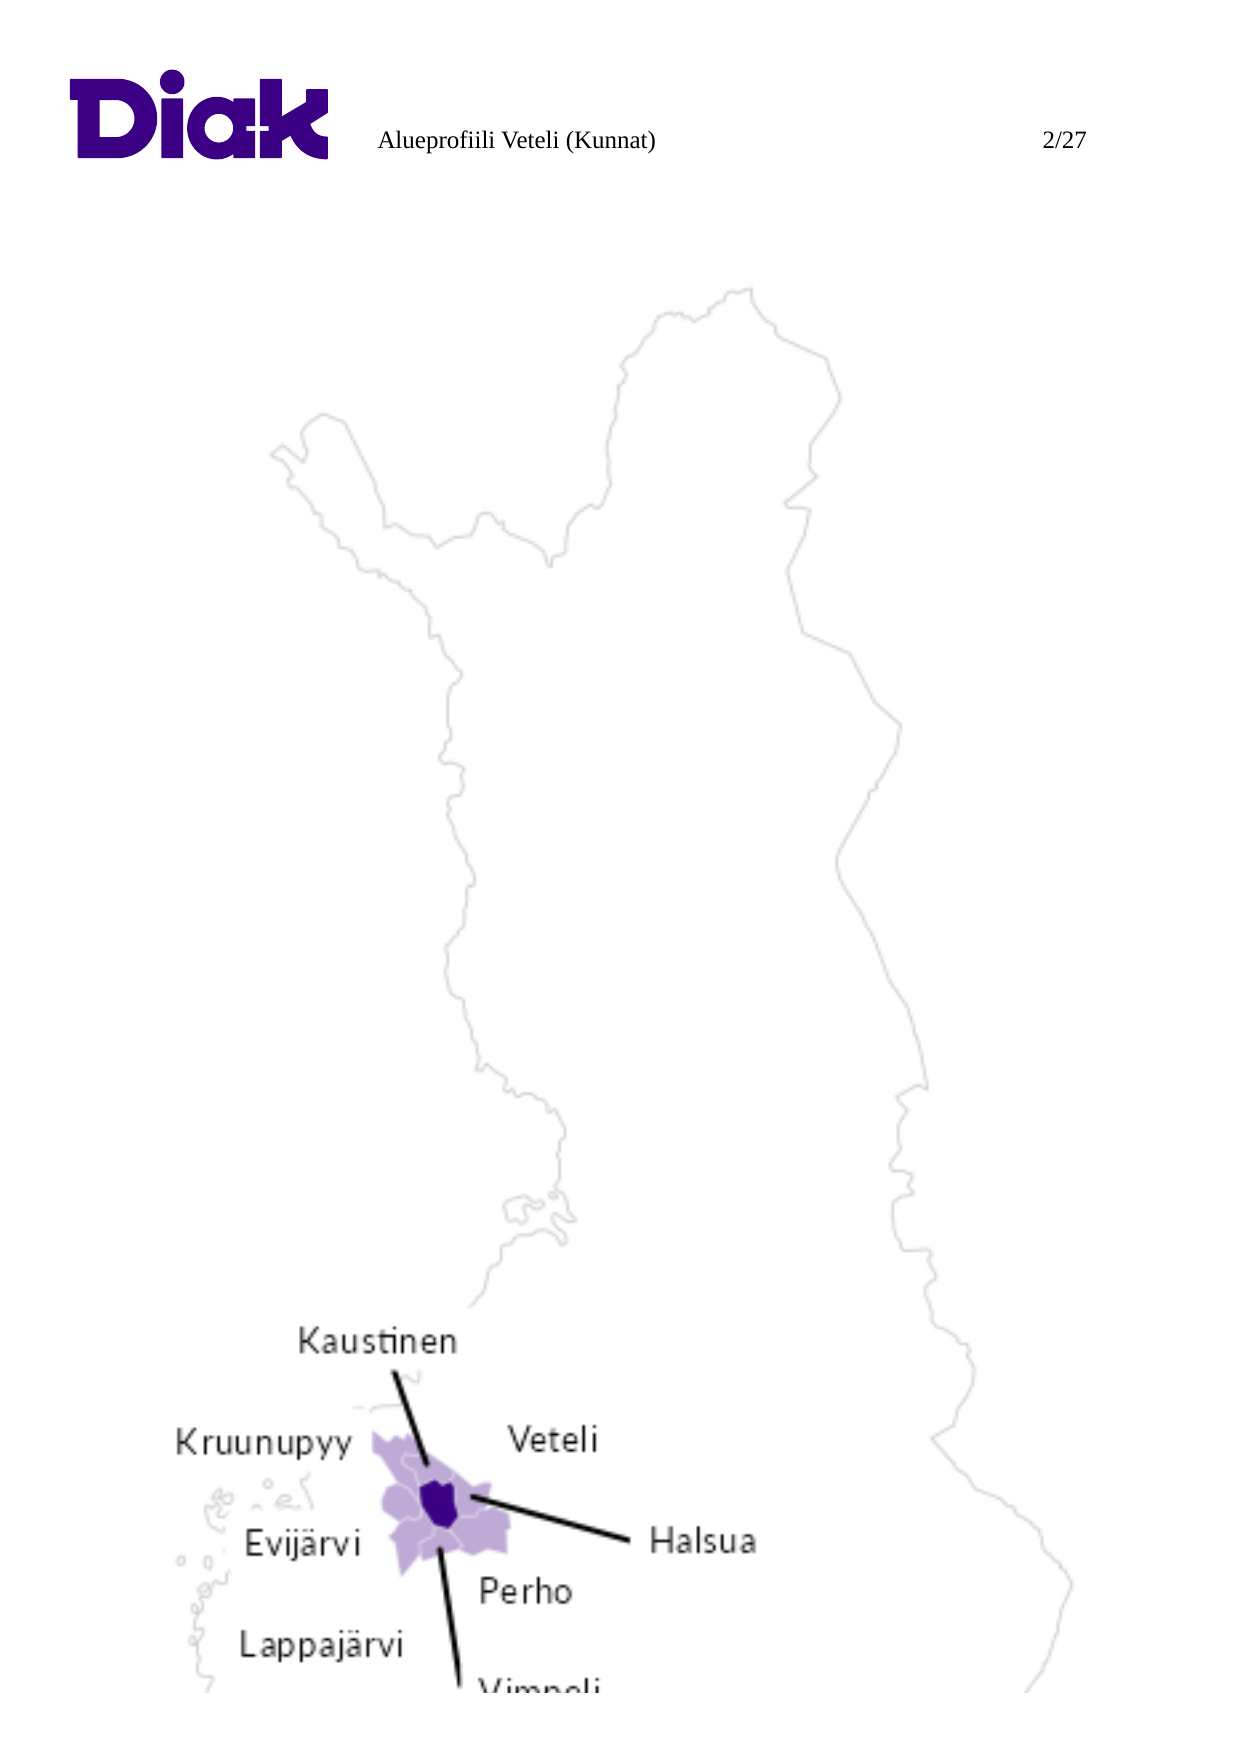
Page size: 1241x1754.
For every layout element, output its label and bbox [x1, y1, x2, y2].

picture [61, 196, 1179, 1693]
